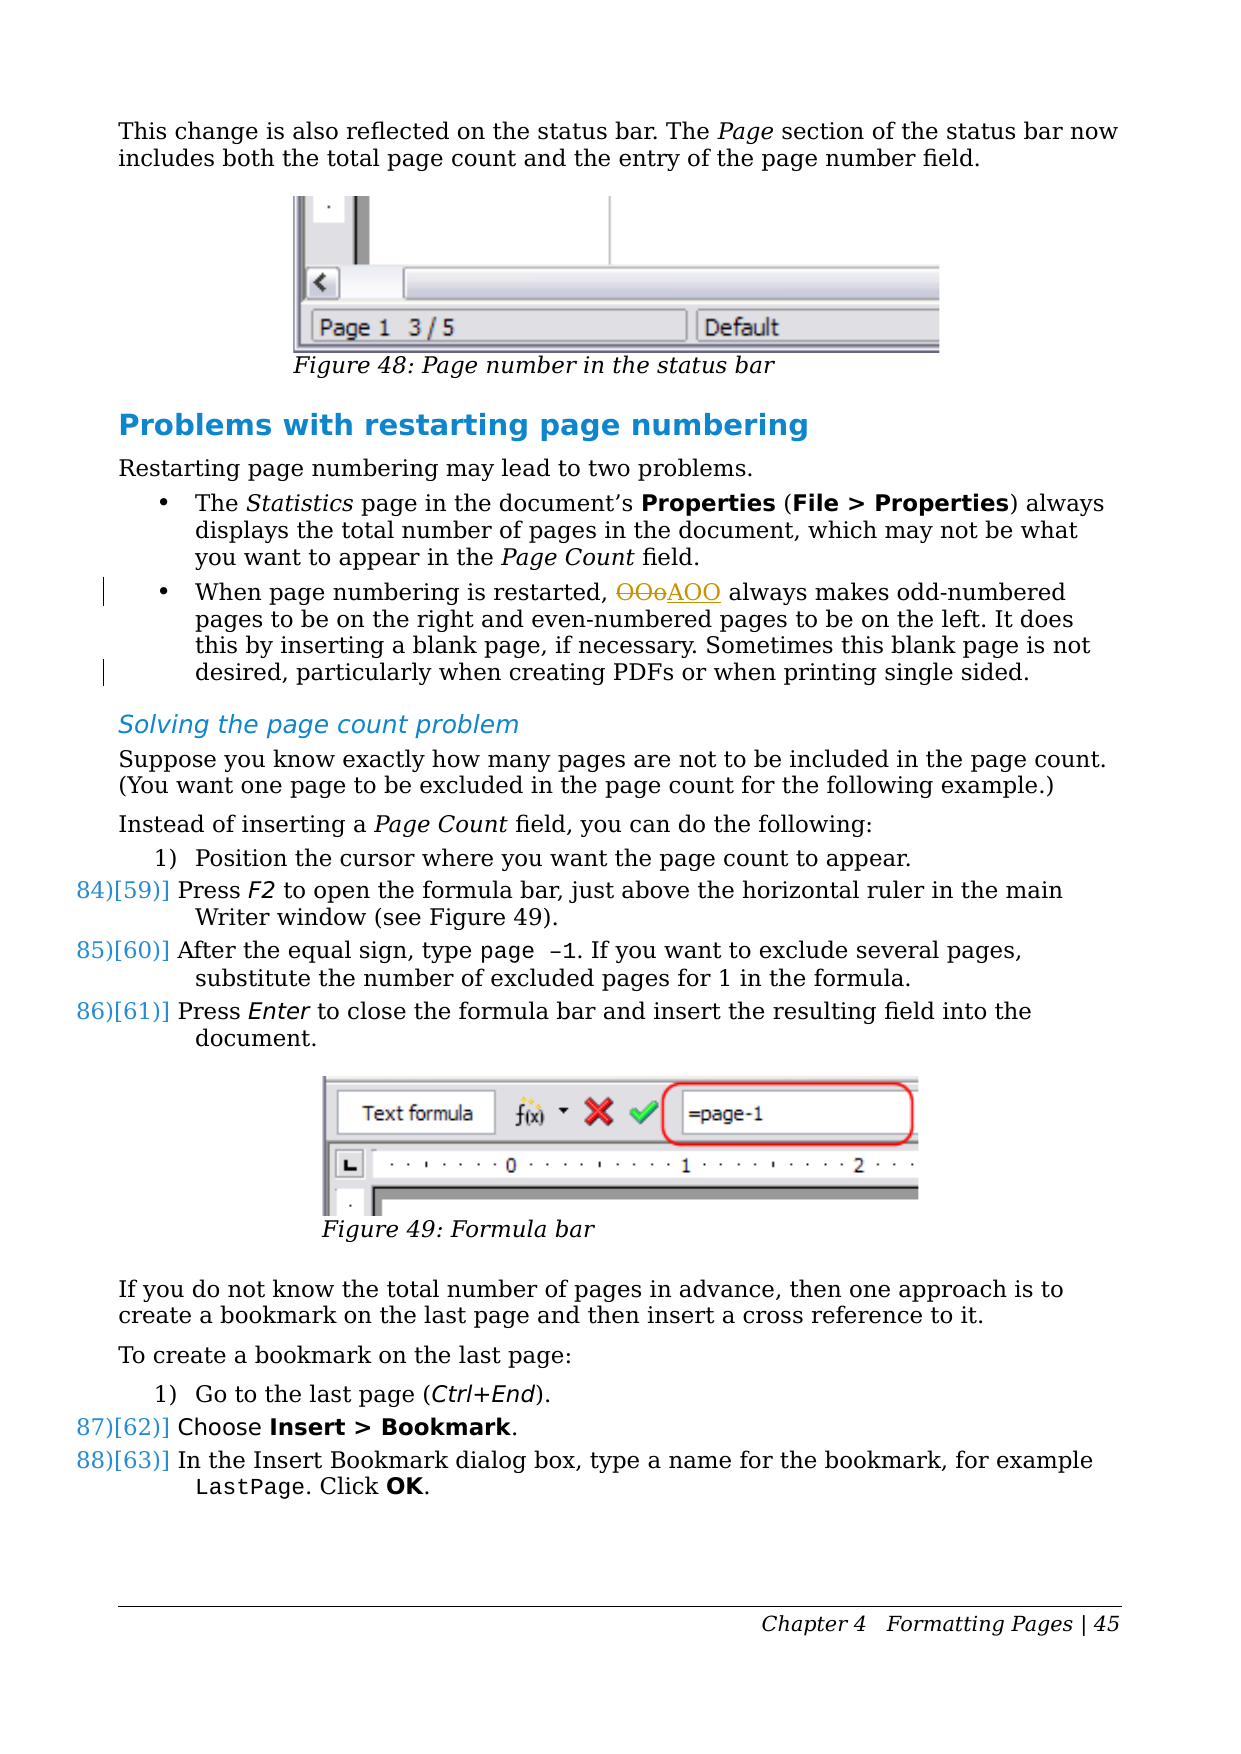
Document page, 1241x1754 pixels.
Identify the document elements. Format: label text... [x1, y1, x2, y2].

list Press Enter to close the formula bar and insert the resulting field into the document. [177, 998, 1122, 1052]
list After the equal sign, type page –1. If you want to exclude several pages, substitute the number of excluded pages for 1 in the formula. [177, 937, 1122, 992]
text Suppose you know exactly how many pages are not to be included in the page count. (You want one page to be excluded in the page count for the following example.) [118, 746, 1122, 799]
picture [293, 196, 940, 353]
subtitle Problems with restarting page numbering [118, 408, 1122, 442]
list Position the cursor where you want the page count to appear. [177, 845, 1122, 871]
text Figure : Page number in the status bar [293, 352, 947, 379]
text To create a bookmark on the last page: [118, 1342, 1122, 1368]
list Go to the last page (Ctrl+End). [177, 1381, 1122, 1408]
subtitle Solving the page count problem [118, 710, 1122, 739]
text Figure : Formula bar [322, 1216, 918, 1243]
text This change is also reflected on the status bar. The Page section of the status bar now includes both the total page count and the entry of the page number field. [118, 118, 1122, 171]
list When page numbering is restarted, AOO always makes odd-numbered pages to be on the right and even-numbered pages to be on the left. It does this by inserting a blank page, if necessary. Sometimes this blank page is not desired, particularly when creating PDFs or when printing single sided. [156, 577, 1122, 686]
list Restarting page numbering may lead to two problems. [118, 455, 1122, 482]
list Press F2 to open the formula bar, just above the horizontal ruler in the main Writer window (see Figure 49). [177, 878, 1122, 931]
list The Statistics page in the document’s Properties (File > Properties) always displays the total number of pages in the document, which may not be what you want to appear in the Page Count field. [156, 488, 1122, 571]
text If you do not know the total number of pages in advance, then one approach is to create a bookmark on the last page and then insert a cross reference to it. [118, 1276, 1122, 1329]
picture [321, 1076, 919, 1216]
list In the Insert Bookmark dialog box, type a name for the bookmark, for example LastPage. Click OK. [177, 1447, 1122, 1502]
list Choose Insert > Bookmark. [177, 1414, 1122, 1441]
list Instead of inserting a Page Count field, you can do the following: [118, 812, 1122, 838]
